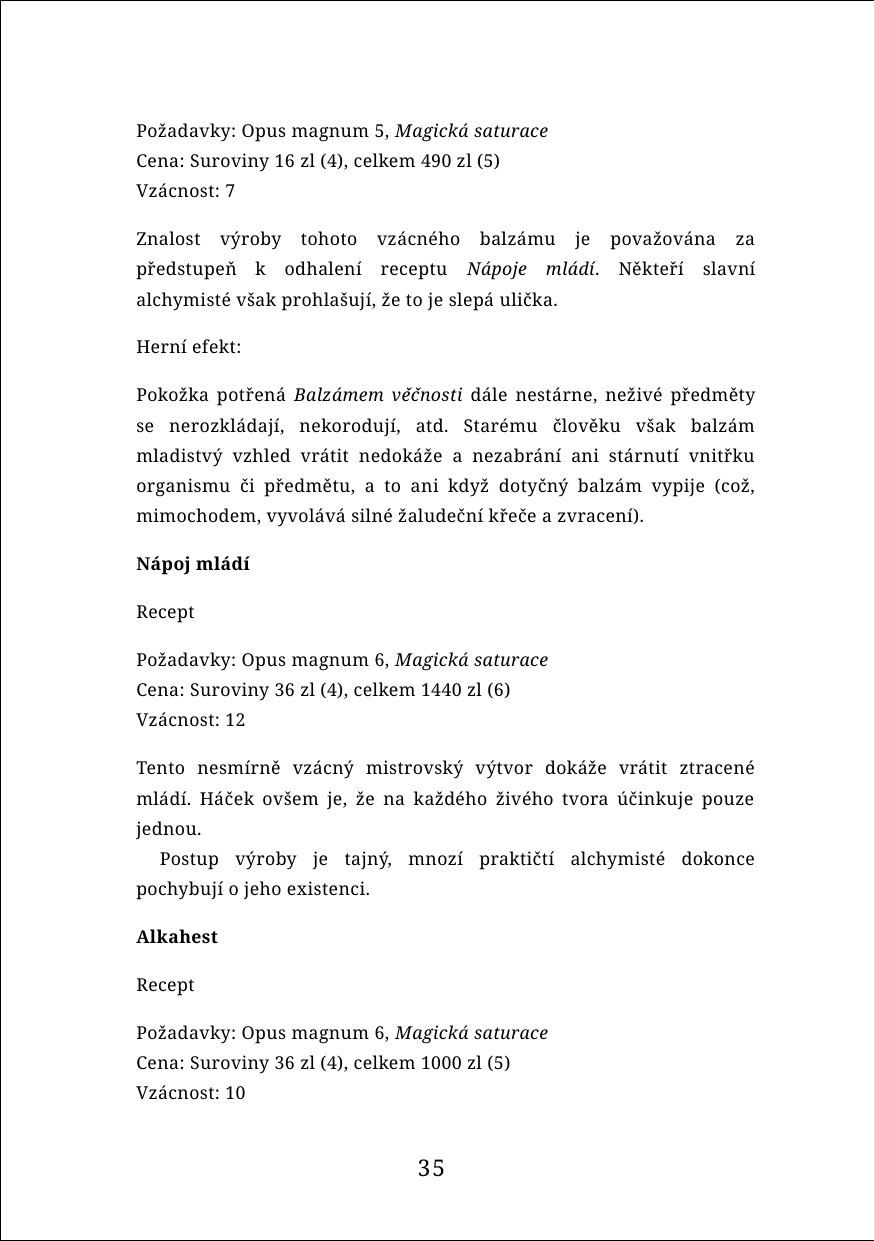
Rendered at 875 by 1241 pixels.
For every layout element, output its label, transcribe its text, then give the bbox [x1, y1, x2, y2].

text Požadavky: Opus magnum 5, Magická saturace Cena: Suroviny 16 zl (4), celkem 490 zl (5) Vzácnost: 7 [136, 118, 756, 203]
text Znalost výroby tohoto vzácného balzámu je považována za předstupeň k odhalení receptu Nápoje mládí. Někteří slavní alchymisté však prohlašují, že to je slepá ulička. [136, 227, 756, 311]
text Pokožka potřená Balzámem věčnosti dále nestárne, neživé předměty se nerozkládají, nekorodují, atd. Starému člověku však balzám mladistvý vzhled vrátit nedokáže a nezabrání ani stárnutí vnitřku organismu či předmětu, a to ani když dotyčný balzám vypije (což, mimochodem, vyvolává silné žaludeční křeče a zvracení). [136, 383, 756, 528]
text Tento nesmírně vzácný mistrovský výtvor dokáže vrátit ztracené mládí. Háček ovšem je, že na každého živého tvora účinkuje pouze jednou. Postup výroby je tajný, mnozí praktičtí alchymisté dokonce pochybují o jeho existenci. [136, 756, 756, 901]
text Recept [136, 599, 756, 624]
text Požadavky: Opus magnum 6, Magická saturace Cena: Suroviny 36 zl (4), celkem 1440 zl (6) Vzácnost: 12 [136, 647, 756, 732]
text Nápoj mládí [136, 552, 756, 576]
text Herní efekt: [136, 335, 756, 359]
text Recept [136, 972, 756, 997]
text Požadavky: Opus magnum 6, Magická saturace Cena: Suroviny 36 zl (4), celkem 1000 zl (5) Vzácnost: 10 [136, 1020, 756, 1105]
text Alkahest [136, 924, 756, 949]
